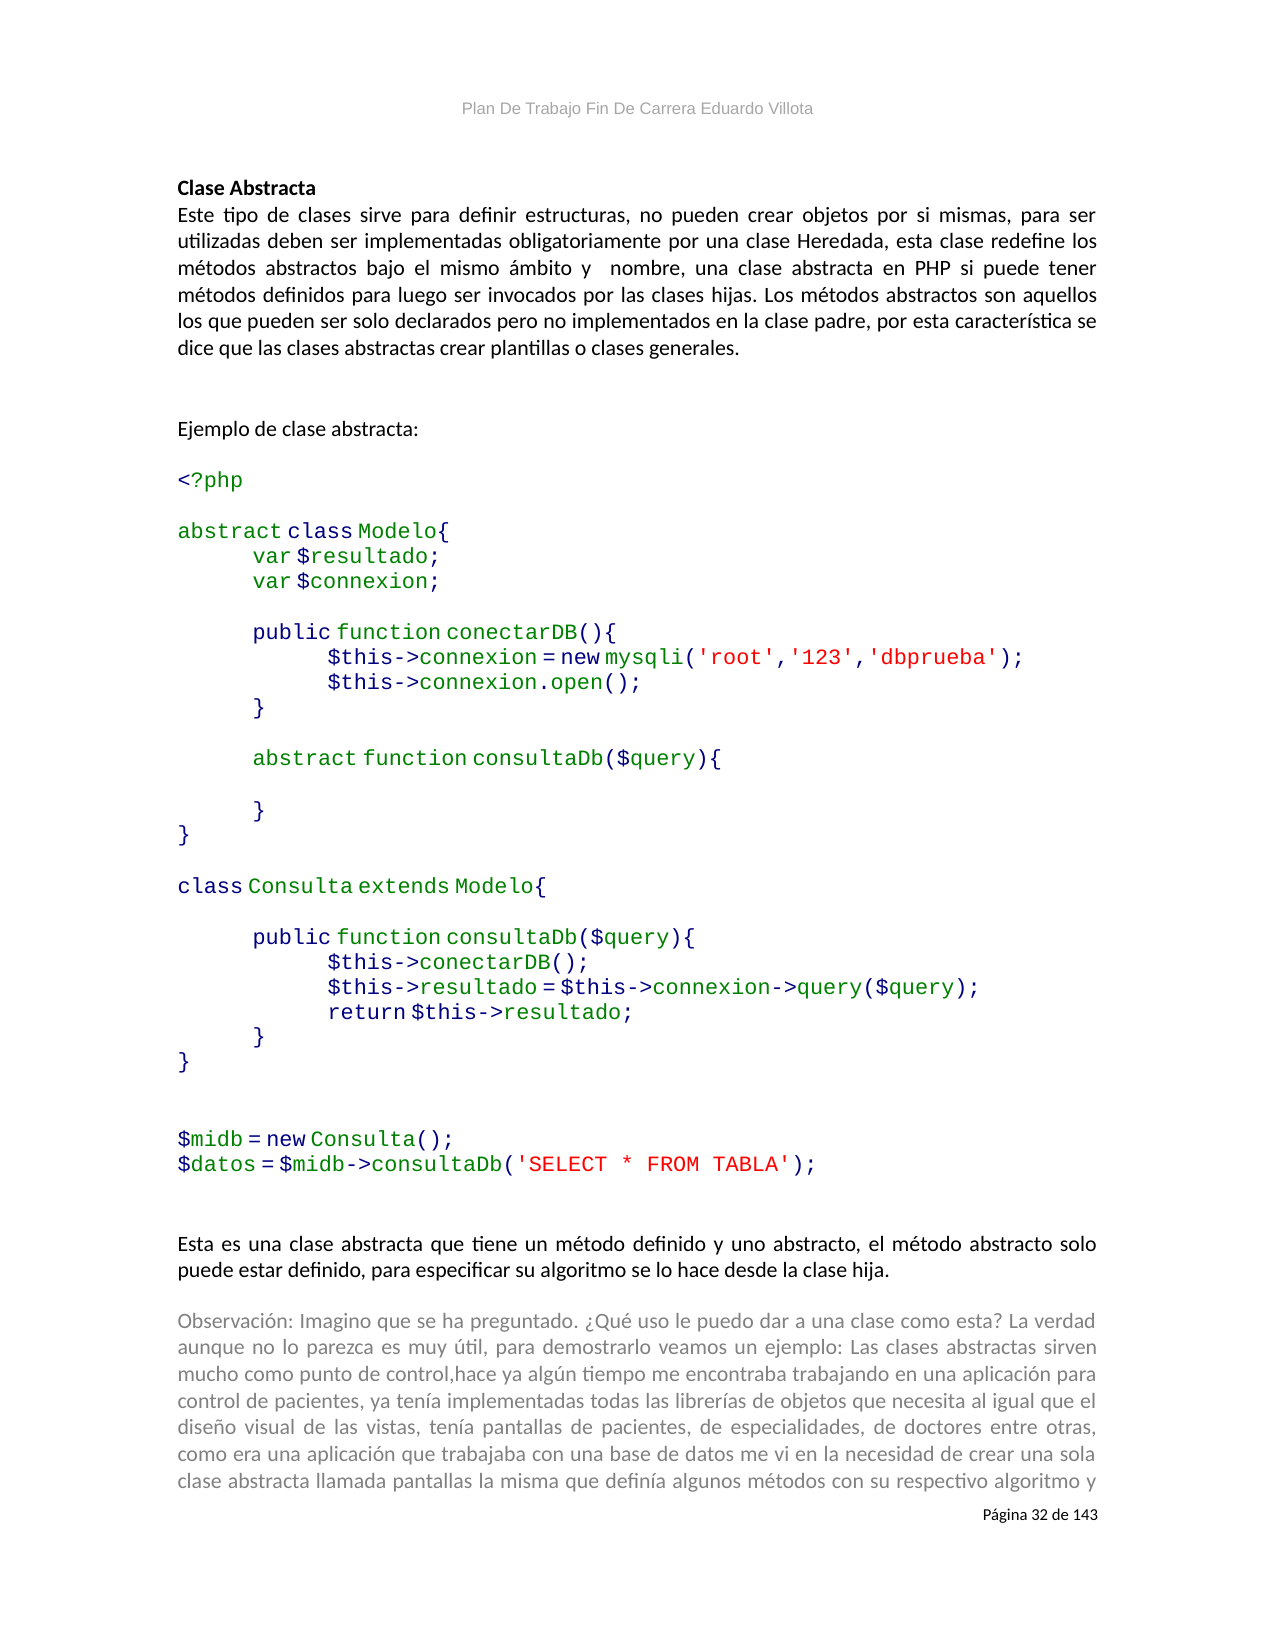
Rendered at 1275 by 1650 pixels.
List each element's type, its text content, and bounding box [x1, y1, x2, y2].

text return $this->resultado; [177, 1001, 1098, 1026]
text } [177, 696, 1098, 721]
text <?php [177, 469, 1098, 494]
text Ejemplo de clase abstracta: [177, 416, 1098, 442]
text $this->connexion.open(); [177, 671, 1098, 696]
text } [177, 1026, 1098, 1050]
text var $connexion; [177, 570, 1098, 595]
text Observación: Imagino que se ha preguntado. ¿Qué uso le puedo dar a una clase como esta? La verdad aunque no lo parezca es muy útil, para demostrarlo veamos un ejemplo: Las clases abstractas sirven mucho como punto de control,hace ya algún tiempo me encontraba trabajando en una aplicación para control de pacientes, ya tenía implementadas todas las librerías de objetos que necesita al igual que el diseño visual de las vistas, tenía pantallas de pacientes, de especialidades, de doctores entre otras, como era una aplicación que trabajaba con una base de datos me vi en la necesidad de crear una sola clase abstracta llamada pantallas la misma que definía algunos métodos con su respectivo algoritmo y [177, 1307, 1098, 1493]
text $datos = $midb->consultaDb('SELECT * FROM TABLA'); [177, 1153, 1098, 1178]
text } [177, 799, 1098, 823]
text Esta es una clase abstracta que tiene un método definido y uno abstracto, el método abstracto solo puede estar definido, para especificar su algoritmo se lo hace desde la clase hija. [177, 1230, 1098, 1283]
text abstract function consultaDb($query){ [177, 747, 1098, 772]
text $this->resultado = $this->connexion->query($query); [177, 976, 1098, 1001]
text $this->conectarDB(); [177, 951, 1098, 976]
text Clase Abstracta [177, 174, 1098, 201]
text class Consulta extends Modelo{ [177, 875, 1098, 900]
text } [177, 1050, 1098, 1075]
text $this->connexion = new mysqli('root','123','dbprueba'); [177, 646, 1098, 671]
text public function consultaDb($query){ [177, 926, 1098, 951]
text var $resultado; [177, 545, 1098, 570]
text abstract class Modelo{ [177, 520, 1098, 545]
text Este tipo de clases sirve para definir estructuras, no pueden crear objetos por si mismas, para ser utilizadas deben ser implementadas obligatoriamente por una clase Heredada, esta clase redefine los métodos abstractos bajo el mismo ámbito y nombre, una clase abstracta en PHP si puede tener métodos definidos para luego ser invocados por las clases hijas. Los métodos abstractos son aquellos los que pueden ser solo declarados pero no implementados en la clase padre, por esta característica se dice que las clases abstractas crear plantillas o clases generales. [177, 201, 1098, 361]
text } [177, 823, 1098, 848]
text $midb = new Consulta(); [177, 1128, 1098, 1153]
text public function conectarDB(){ [177, 621, 1098, 646]
